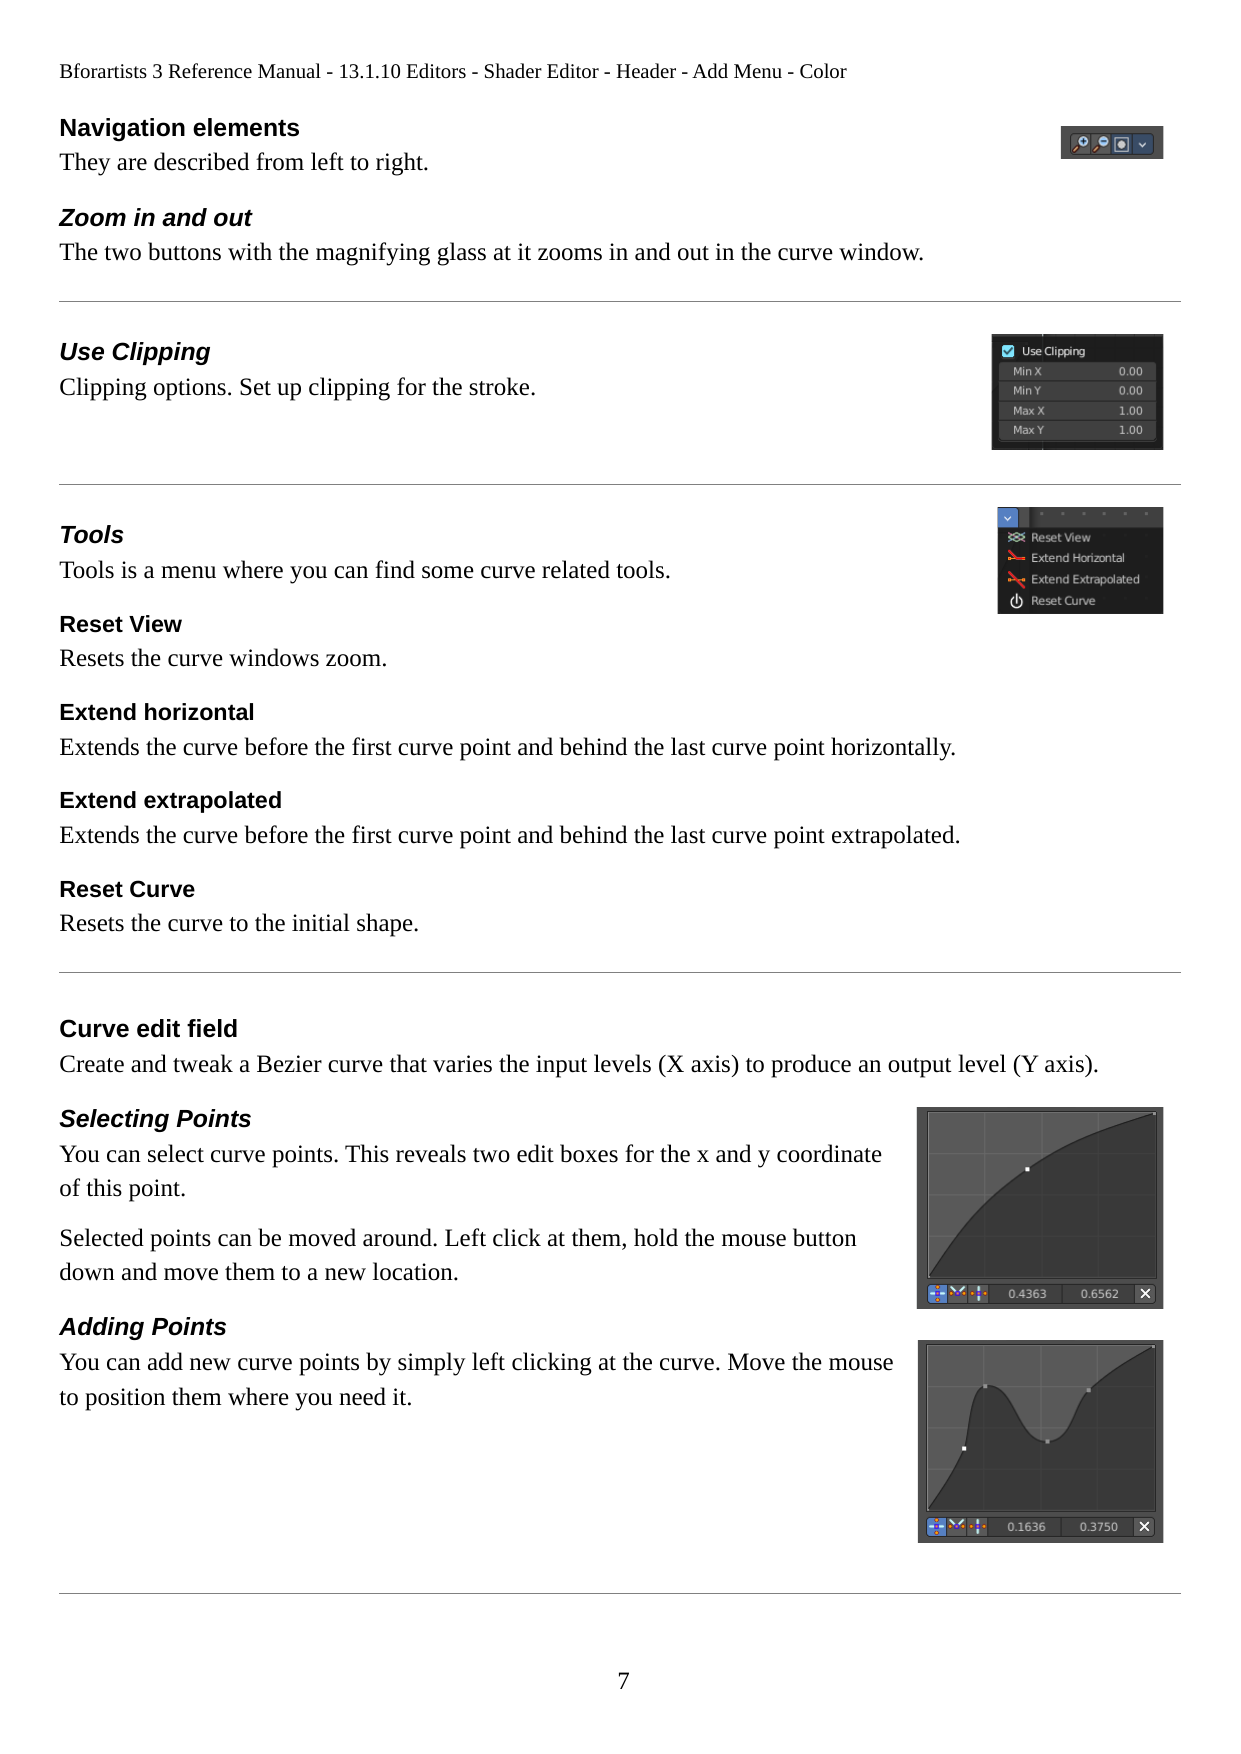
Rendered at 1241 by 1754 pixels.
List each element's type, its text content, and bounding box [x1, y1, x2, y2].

text You can add new curve points by simply left clicking at the curve. Move the mouse to position them where you need it. [59, 1347, 917, 1410]
picture [917, 1340, 1164, 1543]
text Create and tweak a Bezier curve that varies the input levels (X axis) to produce an output level (Y axis). [59, 1049, 1181, 1078]
picture [916, 1107, 1164, 1309]
subtitle Selecting Points [59, 1104, 1181, 1133]
text Clipping options. Set up clipping for the stroke. [59, 372, 991, 401]
text Tools is a menu where you can find some curve related tools. [59, 555, 997, 584]
picture [1060, 126, 1164, 159]
picture [997, 507, 1164, 614]
subtitle Extend extrapolated [59, 787, 1181, 814]
text Resets the curve to the initial shape. [59, 908, 1181, 937]
subtitle [1164, 520, 1181, 549]
subtitle Adding Points [59, 1312, 1181, 1341]
subtitle Curve edit field [59, 1014, 1181, 1043]
text Extends the curve before the first curve point and behind the last curve point horizontally. [59, 732, 1181, 761]
subtitle Zoom in and out [59, 203, 1181, 231]
subtitle Navigation elements [59, 113, 1181, 141]
text The two buttons with the magnifying glass at it zooms in and out in the curve window. [59, 237, 1181, 266]
subtitle Tools [59, 520, 997, 549]
picture [991, 334, 1164, 450]
subtitle [1164, 337, 1181, 366]
text They are described from left to right. [59, 147, 1181, 176]
subtitle Reset View [59, 610, 1181, 637]
text Extends the curve before the first curve point and behind the last curve point extrapolated. [59, 820, 1181, 849]
subtitle Use Clipping [59, 337, 991, 366]
subtitle Extend horizontal [59, 699, 1181, 726]
text Resets the curve windows zoom. [59, 643, 1181, 672]
subtitle Reset Curve [59, 875, 1181, 902]
text Selected points can be moved around. Left click at them, hold the mouse button down and move them to a new location. [59, 1223, 916, 1286]
text You can select curve points. This reveals two edit boxes for the x and y coordinate of this point. [59, 1139, 916, 1202]
